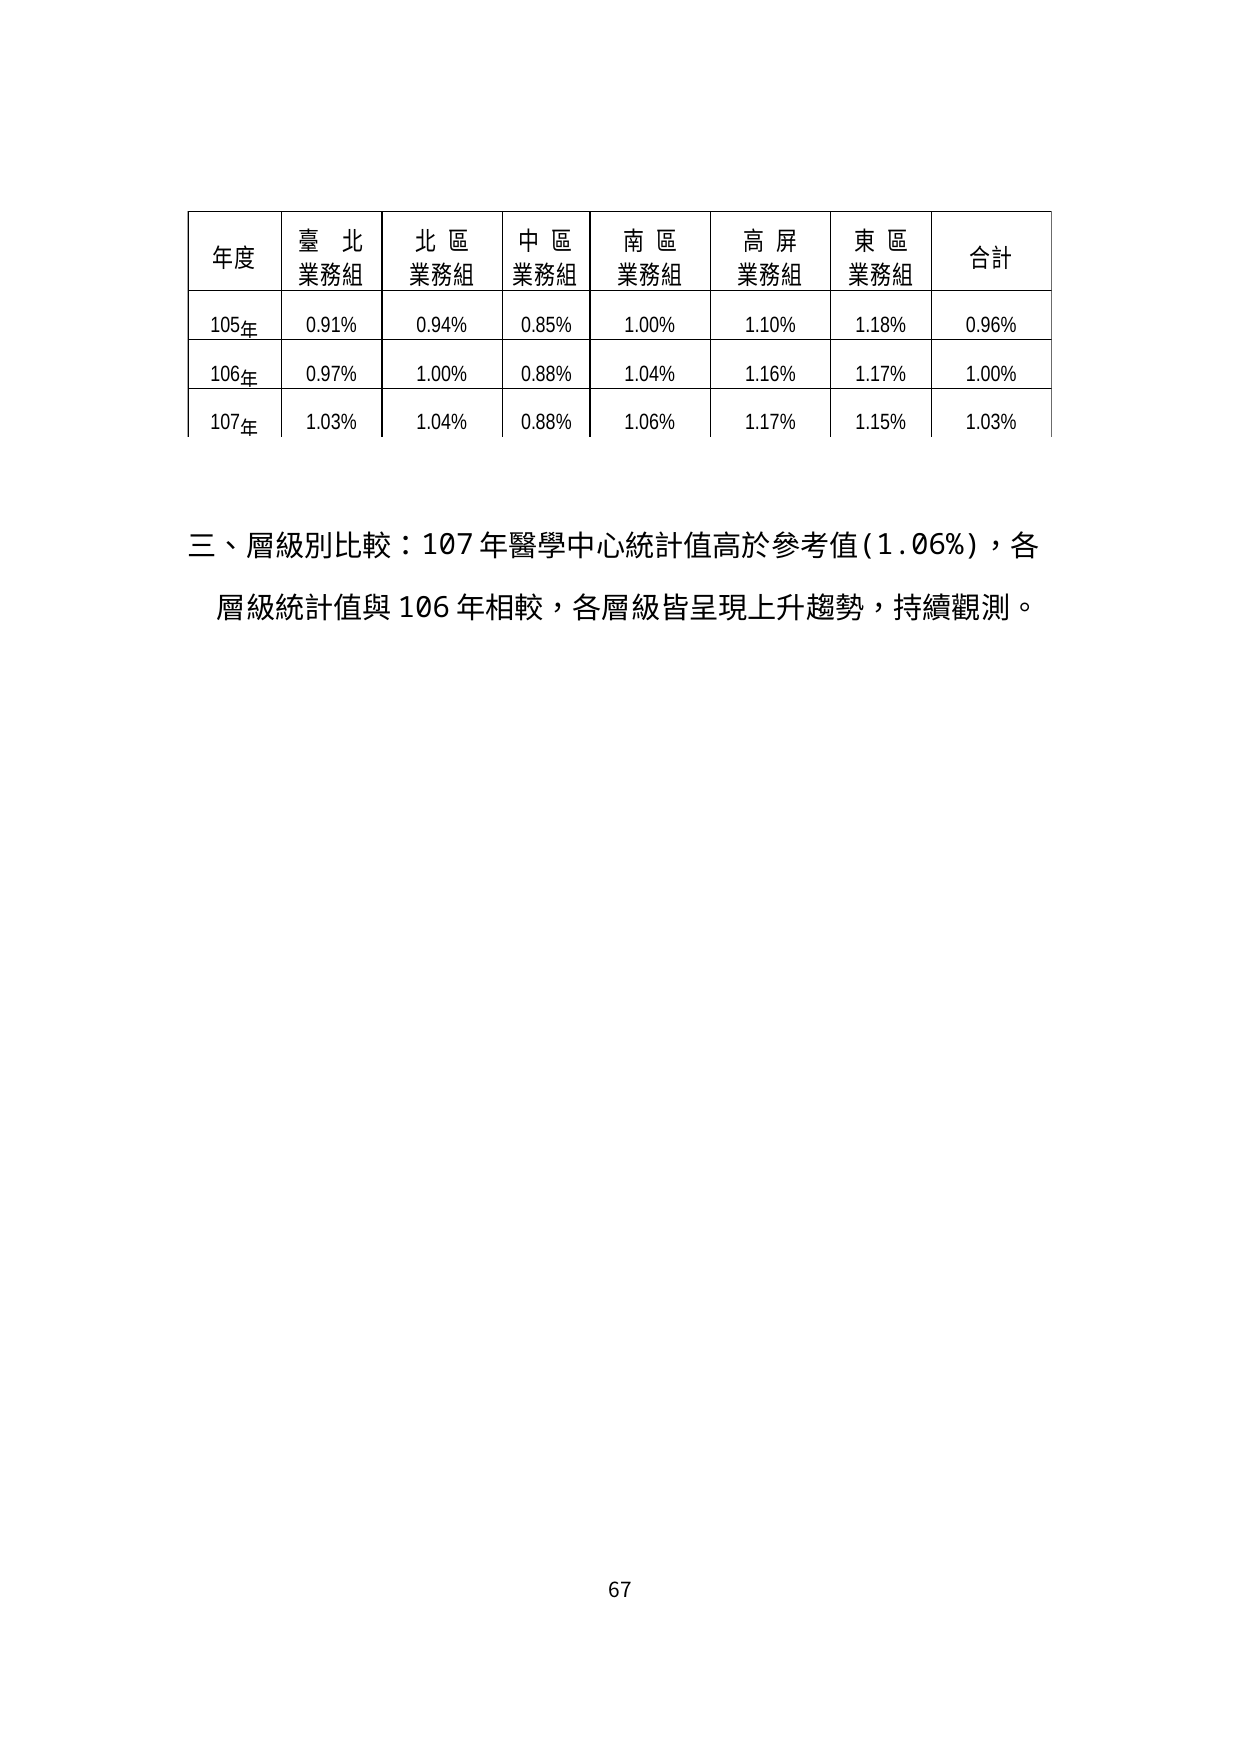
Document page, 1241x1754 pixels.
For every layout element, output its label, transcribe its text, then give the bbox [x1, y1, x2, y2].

text 三、層級別比較：107年醫學中心統計值高於參考值(1.06%)，各層級統計值與106年相較，各層級皆呈現上升趨勢，持續觀測。 [187, 502, 1053, 627]
